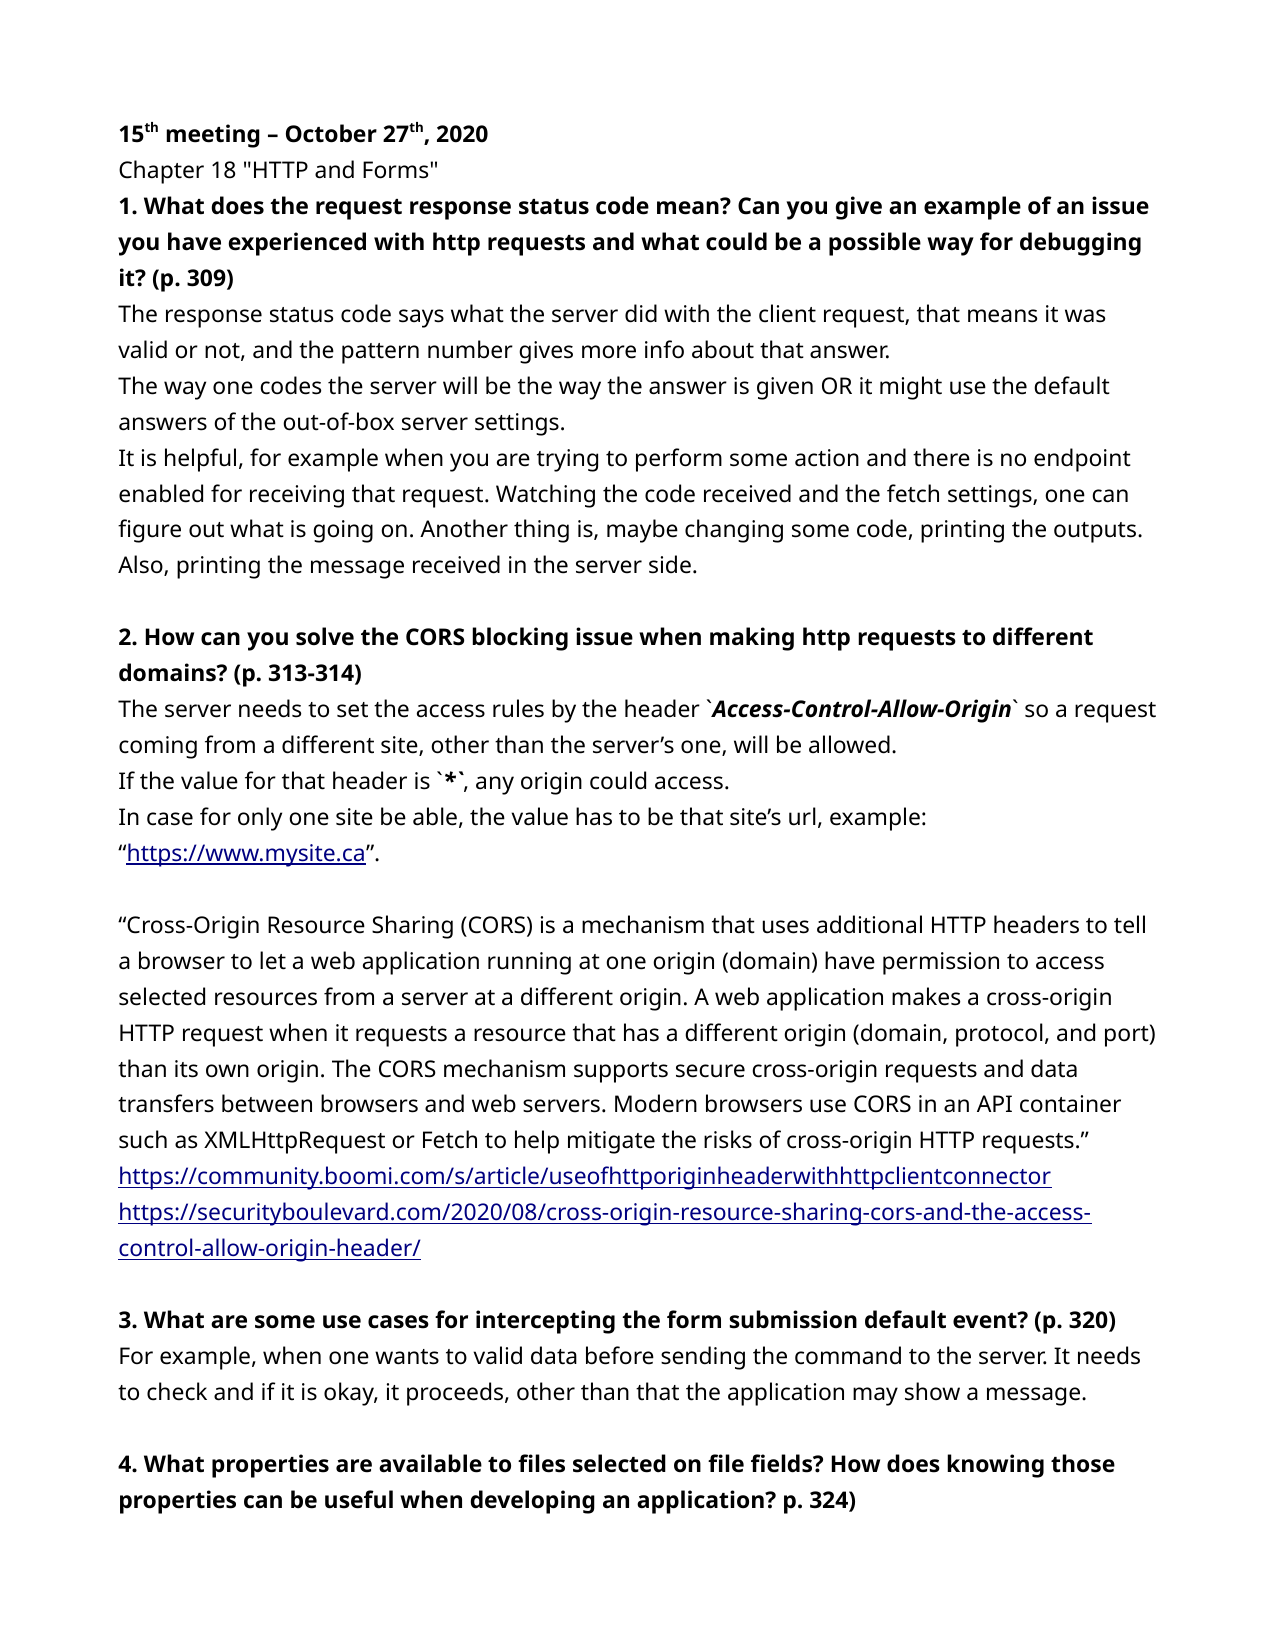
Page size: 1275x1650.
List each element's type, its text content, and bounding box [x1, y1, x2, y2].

text 1. What does the request response status code mean? Can you give an example of an issue you have experienced with http requests and what could be a possible way for debugging it? (p. 309) [118, 190, 1157, 293]
text It is helpful, for example when you are trying to perform some action and there is no endpoint enabled for receiving that request. Watching the code received and the fetch settings, one can figure out what is going on. Another thing is, maybe changing some code, printing the outputs. Also, printing the message received in the server side. [118, 442, 1157, 581]
text https://securityboulevard.com/2020/08/cross-origin-resource-sharing-cors-and-the-access-control-allow-origin-header/ [118, 1196, 1157, 1263]
text The server needs to set the access rules by the header `Access-Control-Allow-Origin` so a request coming from a different site, other than the server’s one, will be allowed. [118, 693, 1157, 760]
text 4. What properties are available to files selected on file fields? How does knowing those properties can be useful when developing an application? p. 324) [118, 1448, 1157, 1515]
text “Cross-Origin Resource Sharing (CORS) is a mechanism that uses additional HTTP headers to tell a browser to let a web application running at one origin (domain) have permission to access selected resources from a server at a different origin. A web application makes a cross-origin HTTP request when it requests a resource that has a different origin (domain, protocol, and port) than its own origin. The CORS mechanism supports secure cross-origin requests and data transfers between browsers and web servers. Modern browsers use CORS in an API container such as XMLHttpRequest or Fetch to help mitigate the risks of cross-origin HTTP requests.” [118, 909, 1157, 1156]
text 3. What are some use cases for intercepting the form submission default event? (p. 320) [118, 1304, 1157, 1335]
text If the value for that header is `*`, any origin could access. [118, 765, 1157, 796]
text 15th meeting – October 27th, 2020 [118, 118, 1157, 149]
text 2. How can you solve the CORS blocking issue when making http requests to different domains? (p. 313-314) [118, 621, 1157, 688]
text The way one codes the server will be the way the answer is given OR it might use the default answers of the out-of-box server settings. [118, 370, 1157, 437]
text For example, when one wants to valid data before sending the command to the server. It needs to check and if it is okay, it proceeds, other than that the application may show a message. [118, 1340, 1157, 1407]
text In case for only one site be able, the value has to be that site’s url, example: “https://www.mysite.ca”. [118, 801, 1157, 868]
text https://community.boomi.com/s/article/useofhttporiginheaderwithhttpclientconnector [118, 1160, 1157, 1192]
text Chapter 18 "HTTP and Forms" [118, 154, 1157, 185]
text The response status code says what the server did with the client request, that means it was valid or not, and the pattern number gives more info about that answer. [118, 298, 1157, 365]
